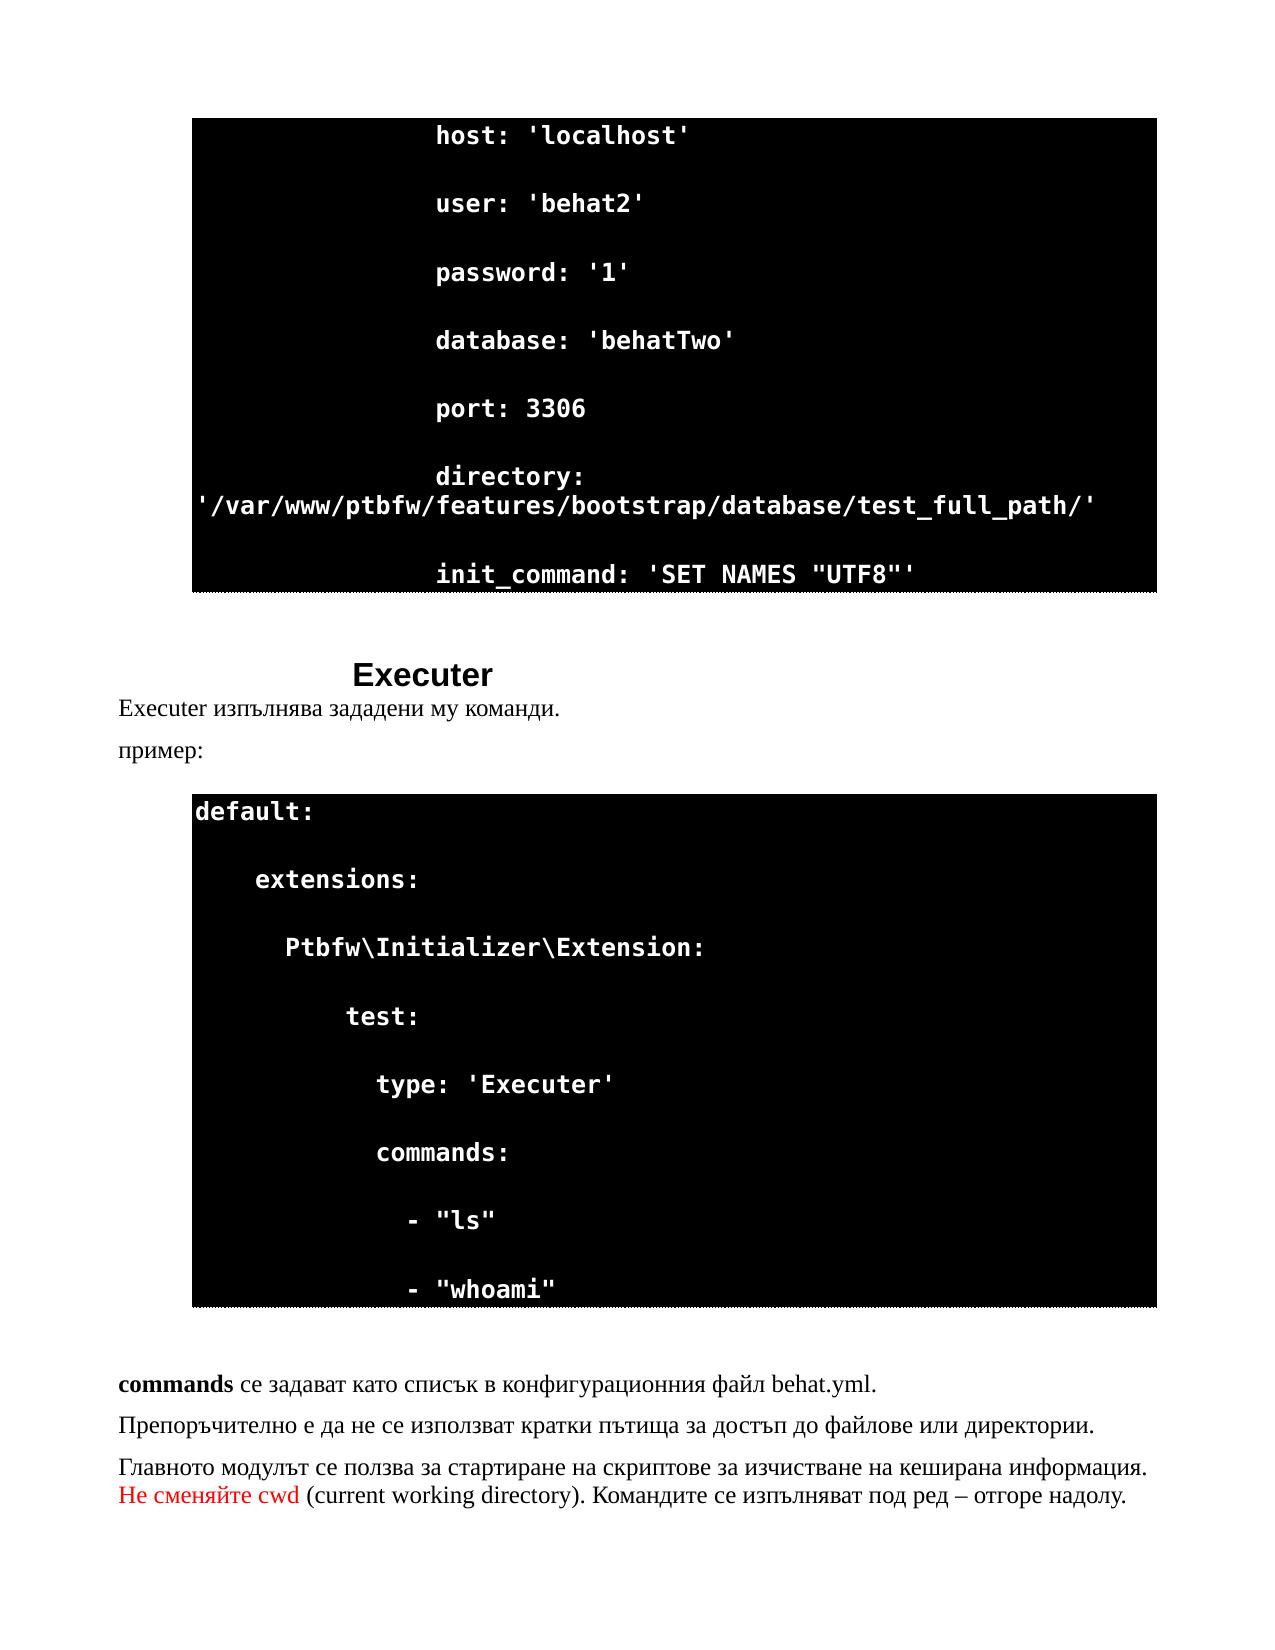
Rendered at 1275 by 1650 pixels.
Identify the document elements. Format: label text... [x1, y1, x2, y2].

text Ptbfw\Initializer\Extension: [192, 931, 1157, 963]
text host: 'localhost' [192, 118, 1157, 150]
text Препоръчително е да не се използват кратки пътища за достъп до файлове или директории. [118, 1411, 1157, 1439]
text Главното модулът се ползва за стартиране на скриптове за изчистване на кеширана информация. Не сменяйте cwd (current working directory). Командите се изпълняват под ред – отгоре надолу. [118, 1452, 1157, 1509]
text database: 'behatTwo' [192, 323, 1157, 355]
text commands се задават като списък в конфигурационния файл behat.yml. [118, 1369, 1157, 1398]
text extensions: [192, 862, 1157, 894]
text init_command: 'SET NAMES "UTF8"' [192, 557, 1157, 592]
subtitle Executer [352, 655, 1157, 693]
text password: '1' [192, 254, 1157, 287]
text user: 'behat2' [192, 186, 1157, 219]
text Executer изпълнява зададени му команди. [118, 693, 1157, 722]
text default: [192, 794, 1157, 826]
text commands: [192, 1135, 1157, 1167]
text type: 'Executer' [192, 1067, 1157, 1099]
text test: [192, 999, 1157, 1031]
text - "whoami" [192, 1272, 1157, 1307]
text пример: [118, 735, 1157, 763]
text - "ls" [192, 1203, 1157, 1236]
text port: 3306 [192, 391, 1157, 423]
text directory: '/var/www/ptbfw/features/bootstrap/database/test_full_path/' [192, 459, 1157, 521]
